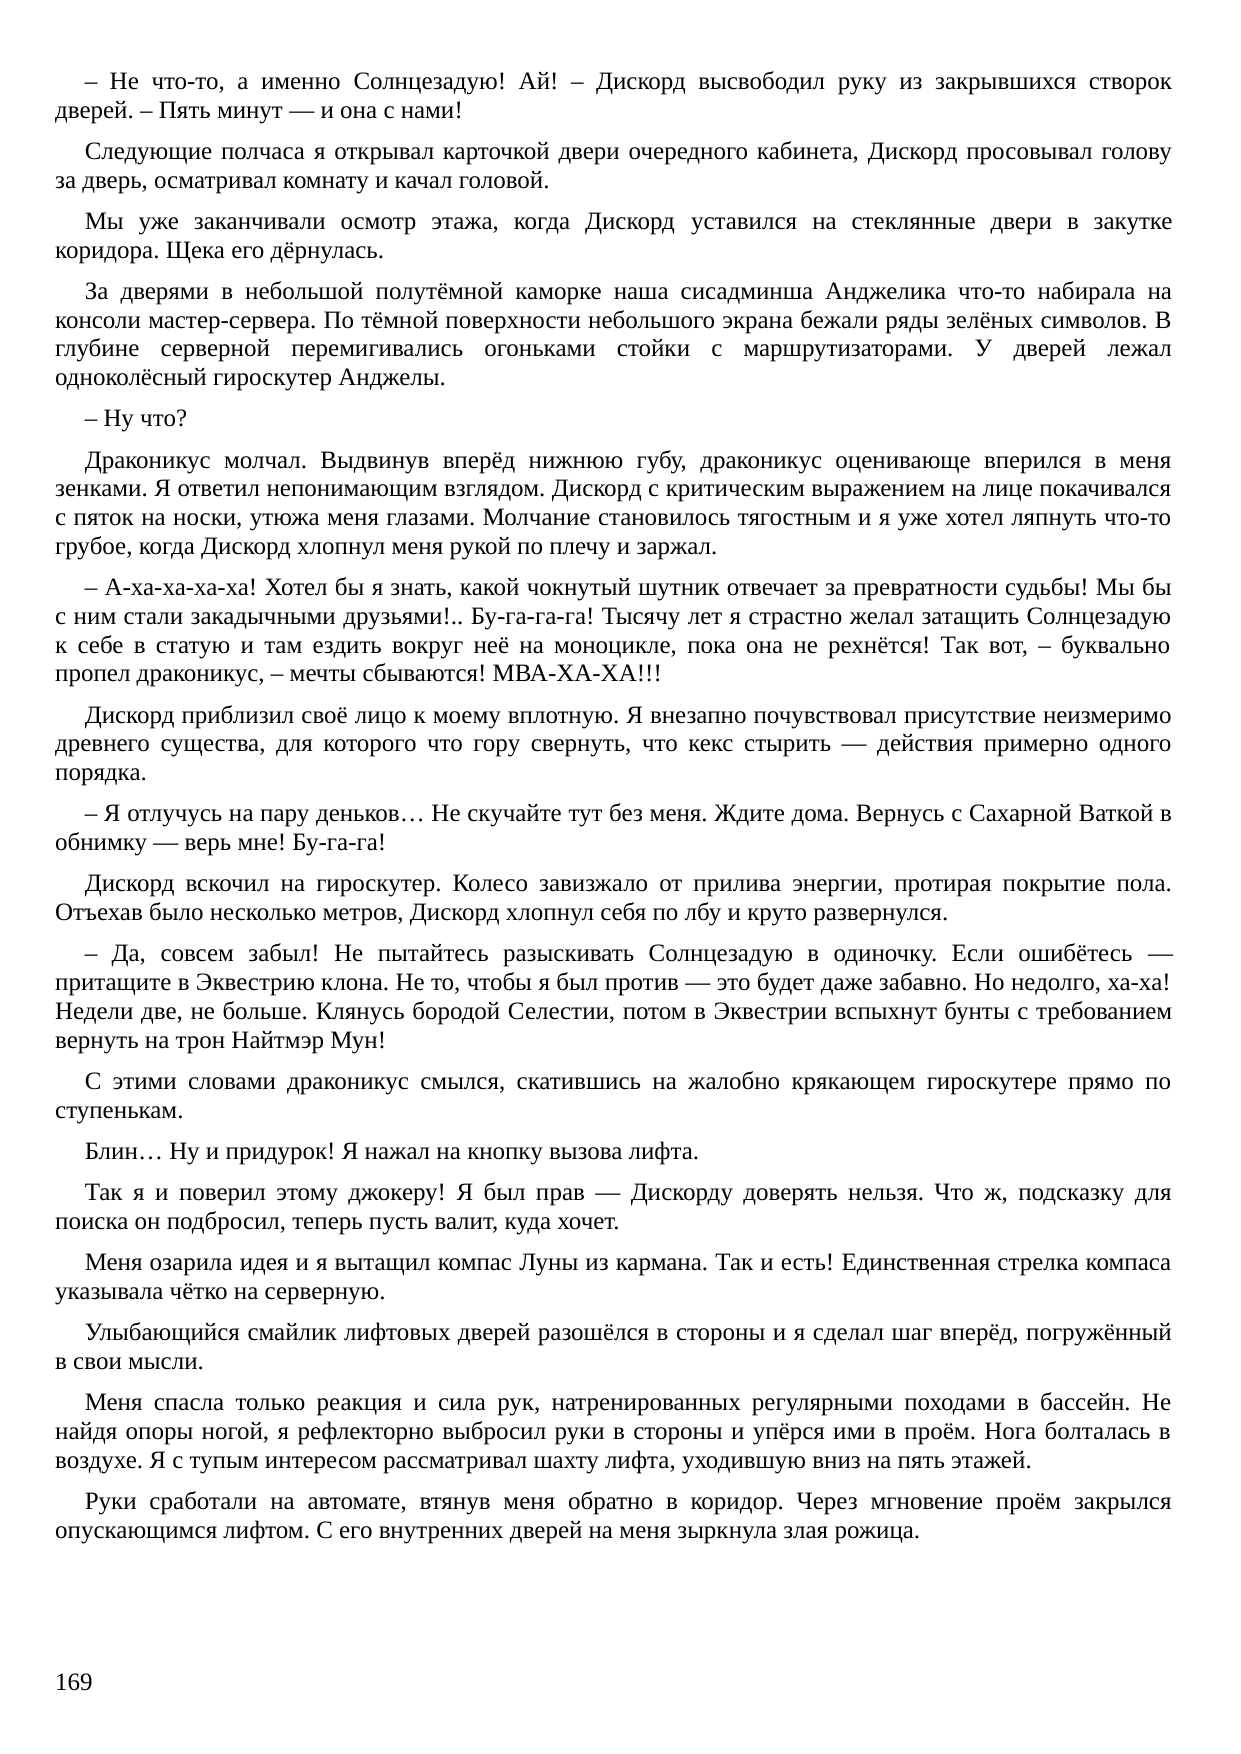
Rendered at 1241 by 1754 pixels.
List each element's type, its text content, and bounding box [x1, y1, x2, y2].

text – Не что-то, а именно Солнцезадую! Ай! – Дискорд высвободил руку из закрывшихся створок дверей. – Пять минут — и она с нами! [55, 66, 1173, 123]
text Руки сработали на автомате, втянув меня обратно в коридор. Через мгновение проём закрылся опускающимся лифтом. С его внутренних дверей на меня зыркнула злая рожица. [55, 1486, 1173, 1543]
text Дискорд приблизил своё лицо к моему вплотную. Я внезапно почувствовал присутствие неизмеримо древнего существа, для которого что гору свернуть, что кекс стырить — действия примерно одного порядка. [55, 700, 1173, 786]
text Меня спасла только реакция и сила рук, натренированных регулярными походами в бассейн. Не найдя опоры ногой, я рефлекторно выбросил руки в стороны и упёрся ими в проём. Нога болталась в воздухе. Я с тупым интересом рассматривал шахту лифта, уходившую вниз на пять этажей. [55, 1387, 1173, 1473]
text Следующие полчаса я открывал карточкой двери очередного кабинета, Дискорд просовывал голову за дверь, осматривал комнату и качал головой. [55, 136, 1173, 193]
text – Ну что? [55, 403, 1173, 432]
text Мы уже заканчивали осмотр этажа, когда Дискорд уставился на стеклянные двери в закутке коридора. Щека его дёрнулась. [55, 206, 1173, 263]
text – Да, совсем забыл! Не пытайтесь разыскивать Солнцезадую в одиночку. Если ошибётесь — притащите в Эквестрию клона. Не то, чтобы я был против — это будет даже забавно. Но недолго, ха-ха! Недели две, не больше. Клянусь бородой Селестии, потом в Эквестрии вспыхнут бунты с требованием вернуть на трон Найтмэр Мун! [55, 938, 1173, 1053]
text Улыбающийся смайлик лифтовых дверей разошёлся в стороны и я сделал шаг вперёд, погружённый в свои мысли. [55, 1317, 1173, 1375]
text Меня озарила идея и я вытащил компас Луны из кармана. Так и есть! Единственная стрелка компаса указывала чётко на серверную. [55, 1247, 1173, 1305]
text – Я отлучусь на пару деньков… Не скучайте тут без меня. Ждите дома. Вернусь с Сахарной Ваткой в обнимку — верь мне! Бу-га-га! [55, 798, 1173, 856]
text Блин… Ну и придурок! Я нажал на кнопку вызова лифта. [55, 1136, 1173, 1165]
text – А-ха-ха-ха-ха! Хотел бы я знать, какой чокнутый шутник отвечает за превратности судьбы! Мы бы с ним стали закадычными друзьями!.. Бу-га-га-га! Тысячу лет я страстно желал затащить Солнцезадую к себе в статую и там ездить вокруг неё на моноцикле, пока она не рехнётся! Так вот, – буквально пропел драконикус, – мечты сбываются! МВА-ХА-ХА!!! [55, 572, 1173, 687]
text Драконикус молчал. Выдвинув вперёд нижнюю губу, драконикус оценивающе вперился в меня зенками. Я ответил непонимающим взглядом. Дискорд с критическим выражением на лице покачивался с пяток на носки, утюжа меня глазами. Молчание становилось тягостным и я уже хотел ляпнуть что-то грубое, когда Дискорд хлопнул меня рукой по плечу и заржал. [55, 445, 1173, 560]
text С этими словами драконикус смылся, скатившись на жалобно крякающем гироскутере прямо по ступенькам. [55, 1066, 1173, 1123]
text Так я и поверил этому джокеру! Я был прав — Дискорду доверять нельзя. Что ж, подсказку для поиска он подбросил, теперь пусть валит, куда хочет. [55, 1177, 1173, 1235]
text Дискорд вскочил на гироскутер. Колесо завизжало от прилива энергии, протирая покрытие пола. Отъехав было несколько метров, Дискорд хлопнул себя по лбу и круто развернулся. [55, 868, 1173, 926]
text За дверями в небольшой полутёмной каморке наша сисадминша Анджелика что-то набирала на консоли мастер-сервера. По тёмной поверхности небольшого экрана бежали ряды зелёных символов. В глубине серверной перемигивались огоньками стойки с маршрутизаторами. У дверей лежал одноколёсный гироскутер Анджелы. [55, 276, 1173, 391]
